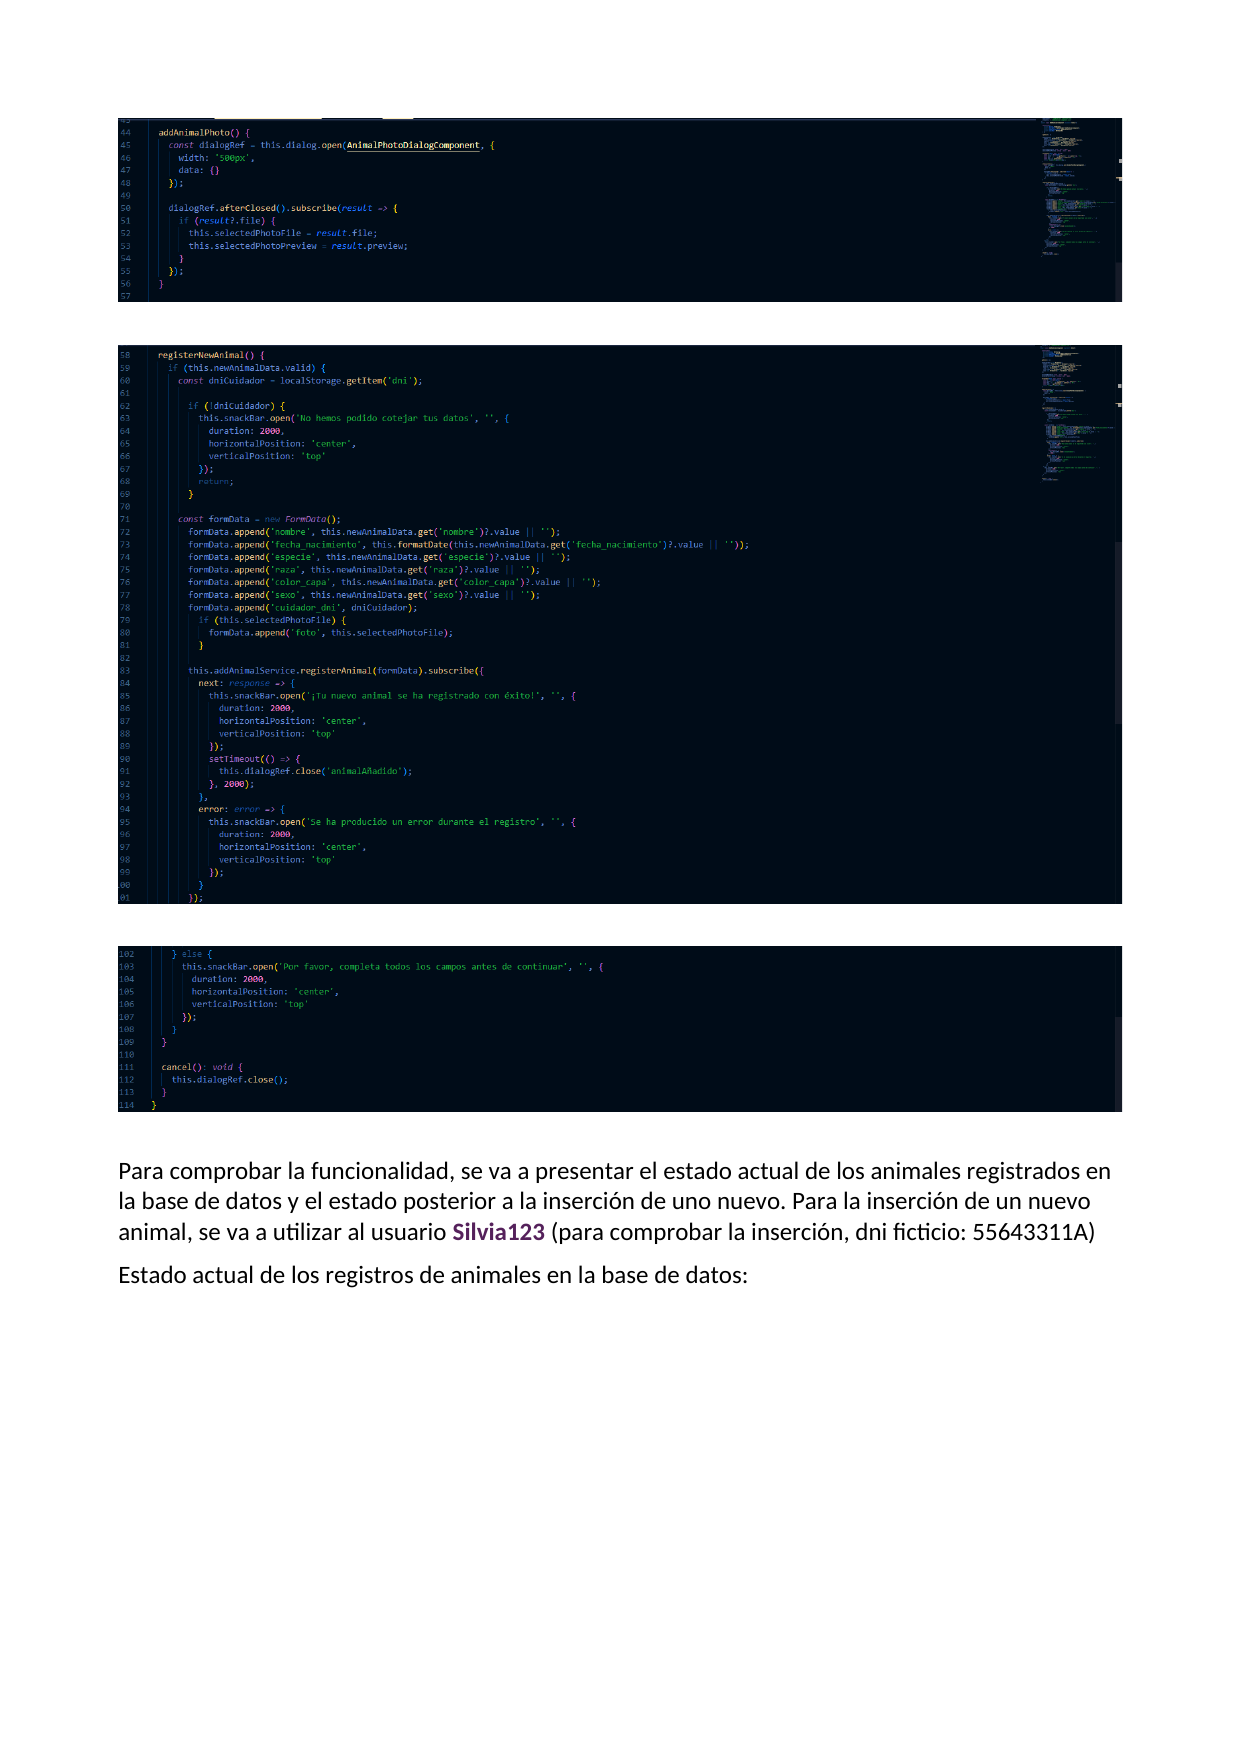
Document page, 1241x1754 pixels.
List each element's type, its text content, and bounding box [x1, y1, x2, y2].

picture [118, 118, 1123, 302]
text Para comprobar la funcionalidad, se va a presentar el estado actual de los animales registrados en la base de datos y el estado posterior a la inserción de uno nuevo. Para la inserción de un nuevo animal, se va a utilizar al usuario Silvia123 (para comprobar la inserción, dni ficticio: 55643311A) [118, 1155, 1122, 1246]
text Estado actual de los registros de animales en la base de datos: [118, 1259, 1122, 1320]
picture [118, 946, 1123, 1112]
picture [118, 345, 1123, 904]
